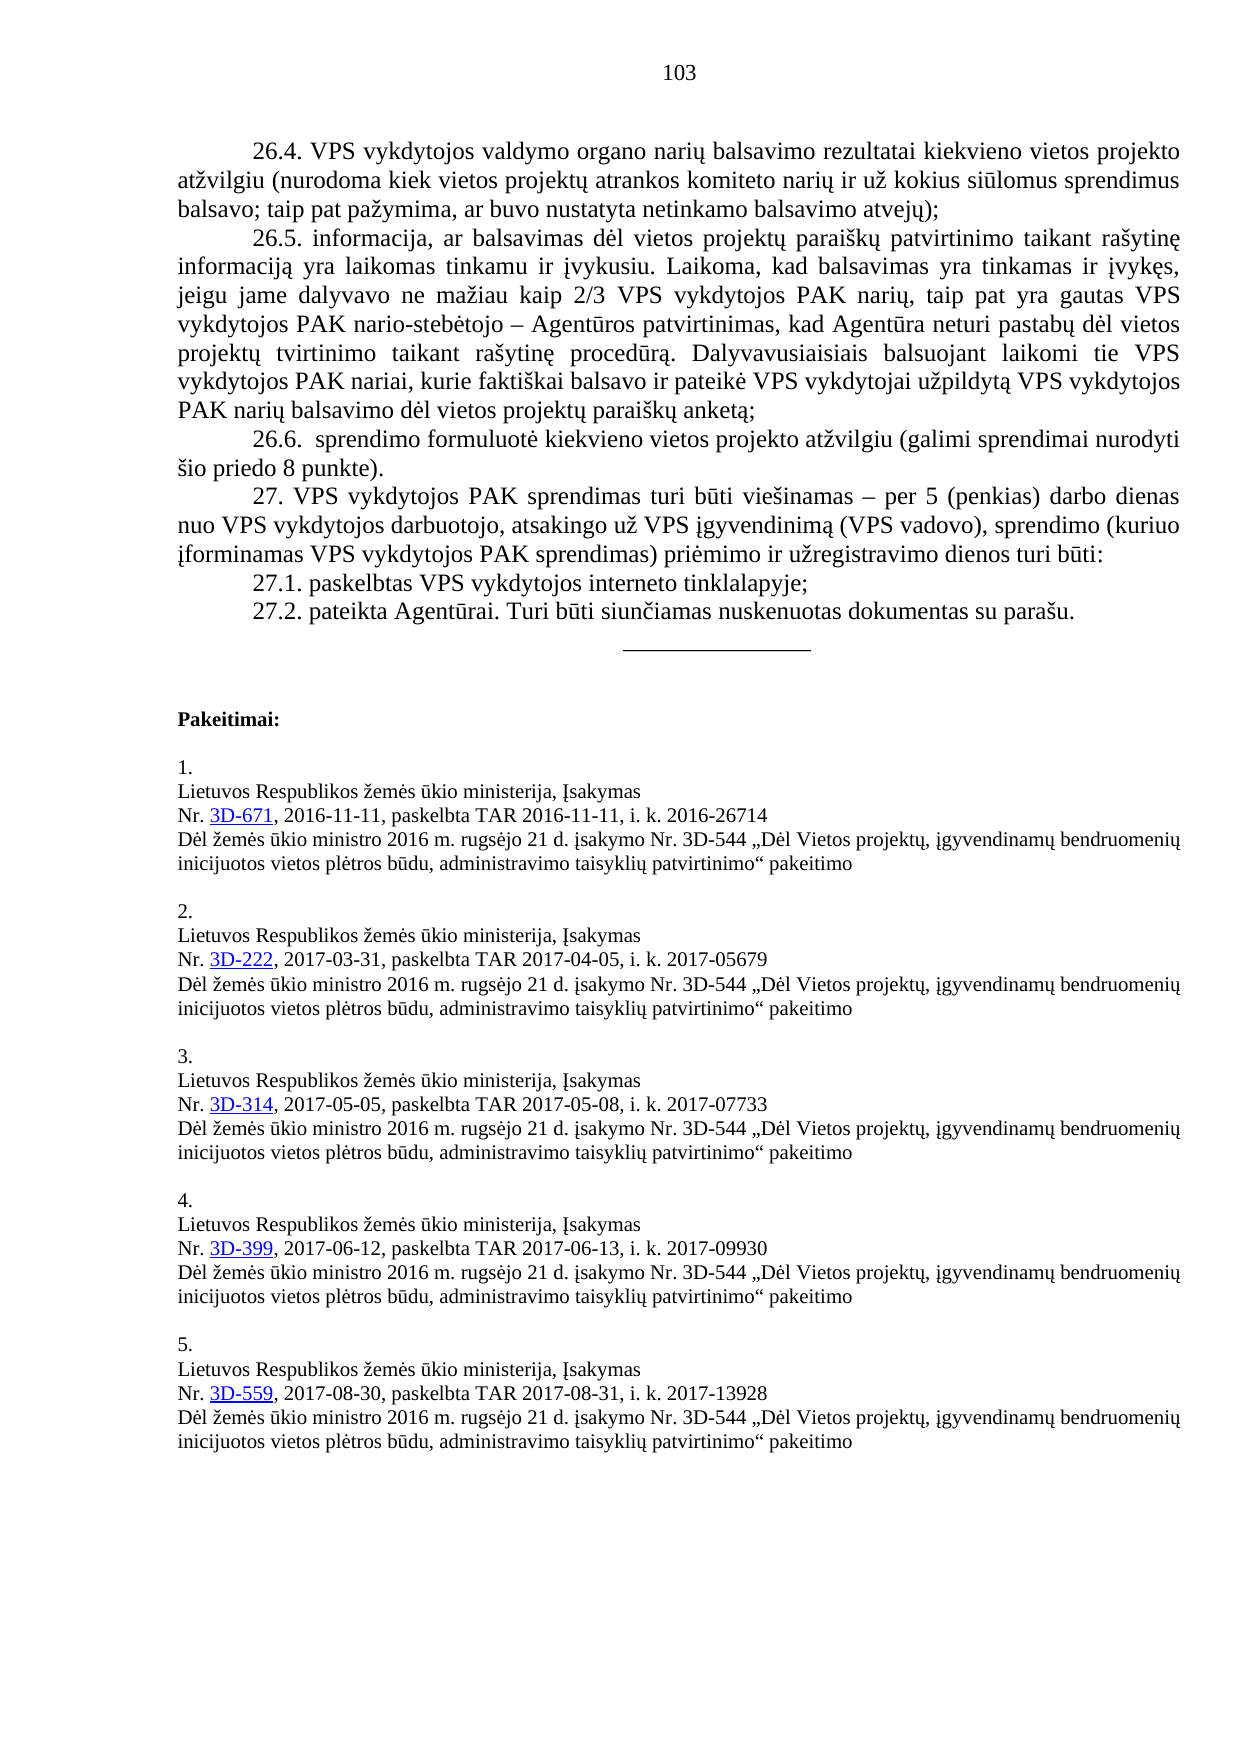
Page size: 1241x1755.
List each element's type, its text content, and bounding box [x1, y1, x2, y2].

text Dėl žemės ūkio ministro 2016 m. rugsėjo 21 d. įsakymo Nr. 3D-544 „Dėl Vietos projektų, įgyvendinamų bendruomenių inicijuotos vietos plėtros būdu, administravimo taisyklių patvirtinimo“ pakeitimo [177, 971, 1181, 1019]
text Nr. 3D-222, 2017-03-31, paskelbta TAR 2017-04-05, i. k. 2017-05679 [177, 947, 1181, 971]
text 3. [177, 1044, 1181, 1068]
text 26.5. informacija, ar balsavimas dėl vietos projektų paraiškų patvirtinimo taikant rašytinę informaciją yra laikomas tinkamu ir įvykusiu. Laikoma, kad balsavimas yra tinkamas ir įvykęs, jeigu jame dalyvavo ne mažiau kaip 2/3 VPS vykdytojos PAK narių, taip pat yra gautas VPS vykdytojos PAK nario-stebėtojo – Agentūros patvirtinimas, kad Agentūra neturi pastabų dėl vietos projektų tvirtinimo taikant rašytinę procedūrą. Dalyvavusiaisiais balsuojant laikomi tie VPS vykdytojos PAK nariai, kurie faktiškai balsavo ir pateikė VPS vykdytojai užpildytą VPS vykdytojos PAK narių balsavimo dėl vietos projektų paraiškų anketą; [177, 223, 1181, 424]
text Lietuvos Respublikos žemės ūkio ministerija, Įsakymas [177, 923, 1181, 947]
text 27. VPS vykdytojos PAK sprendimas turi būti viešinamas – per 5 (penkias) darbo dienas nuo VPS vykdytojos darbuotojo, atsakingo už VPS įgyvendinimą (VPS vadovo), sprendimo (kuriuo įforminamas VPS vykdytojos PAK sprendimas) priėmimo ir užregistravimo dienos turi būti: [177, 481, 1181, 568]
text Lietuvos Respublikos žemės ūkio ministerija, Įsakymas [177, 779, 1181, 803]
text Nr. 3D-399, 2017-06-12, paskelbta TAR 2017-06-13, i. k. 2017-09930 [177, 1236, 1181, 1260]
text Dėl žemės ūkio ministro 2016 m. rugsėjo 21 d. įsakymo Nr. 3D-544 „Dėl Vietos projektų, įgyvendinamų bendruomenių inicijuotos vietos plėtros būdu, administravimo taisyklių patvirtinimo“ pakeitimo [177, 1404, 1181, 1453]
text Nr. 3D-671, 2016-11-11, paskelbta TAR 2016-11-11, i. k. 2016-26714 [177, 803, 1181, 827]
text 2. [177, 899, 1181, 923]
text 4. [177, 1188, 1181, 1212]
text Dėl žemės ūkio ministro 2016 m. rugsėjo 21 d. įsakymo Nr. 3D-544 „Dėl Vietos projektų, įgyvendinamų bendruomenių inicijuotos vietos plėtros būdu, administravimo taisyklių patvirtinimo“ pakeitimo [177, 1116, 1181, 1164]
text Nr. 3D-314, 2017-05-05, paskelbta TAR 2017-05-08, i. k. 2017-07733 [177, 1092, 1181, 1116]
text 1. [177, 755, 1181, 779]
text _______________ [177, 625, 1181, 654]
text 27.2. pateikta Agentūrai. Turi būti siunčiamas nuskenuotas dokumentas su parašu. [177, 596, 1181, 625]
text Nr. 3D-559, 2017-08-30, paskelbta TAR 2017-08-31, i. k. 2017-13928 [177, 1381, 1181, 1404]
text Dėl žemės ūkio ministro 2016 m. rugsėjo 21 d. įsakymo Nr. 3D-544 „Dėl Vietos projektų, įgyvendinamų bendruomenių inicijuotos vietos plėtros būdu, administravimo taisyklių patvirtinimo“ pakeitimo [177, 827, 1181, 875]
text Lietuvos Respublikos žemės ūkio ministerija, Įsakymas [177, 1356, 1181, 1381]
text 26.6. sprendimo formuluotė kiekvieno vietos projekto atžvilgiu (galimi sprendimai nurodyti šio priedo 8 punkte). [177, 424, 1181, 481]
text Lietuvos Respublikos žemės ūkio ministerija, Įsakymas [177, 1212, 1181, 1236]
text 26.4. VPS vykdytojos valdymo organo narių balsavimo rezultatai kiekvieno vietos projekto atžvilgiu (nurodoma kiek vietos projektų atrankos komiteto narių ir už kokius siūlomus sprendimus balsavo; taip pat pažymima, ar buvo nustatyta netinkamo balsavimo atvejų); [177, 136, 1181, 223]
text Lietuvos Respublikos žemės ūkio ministerija, Įsakymas [177, 1068, 1181, 1092]
text Dėl žemės ūkio ministro 2016 m. rugsėjo 21 d. įsakymo Nr. 3D-544 „Dėl Vietos projektų, įgyvendinamų bendruomenių inicijuotos vietos plėtros būdu, administravimo taisyklių patvirtinimo“ pakeitimo [177, 1260, 1181, 1308]
text 5. [177, 1332, 1181, 1356]
text 27.1. paskelbtas VPS vykdytojos interneto tinklalapyje; [177, 568, 1181, 596]
text Pakeitimai: [177, 707, 1181, 731]
